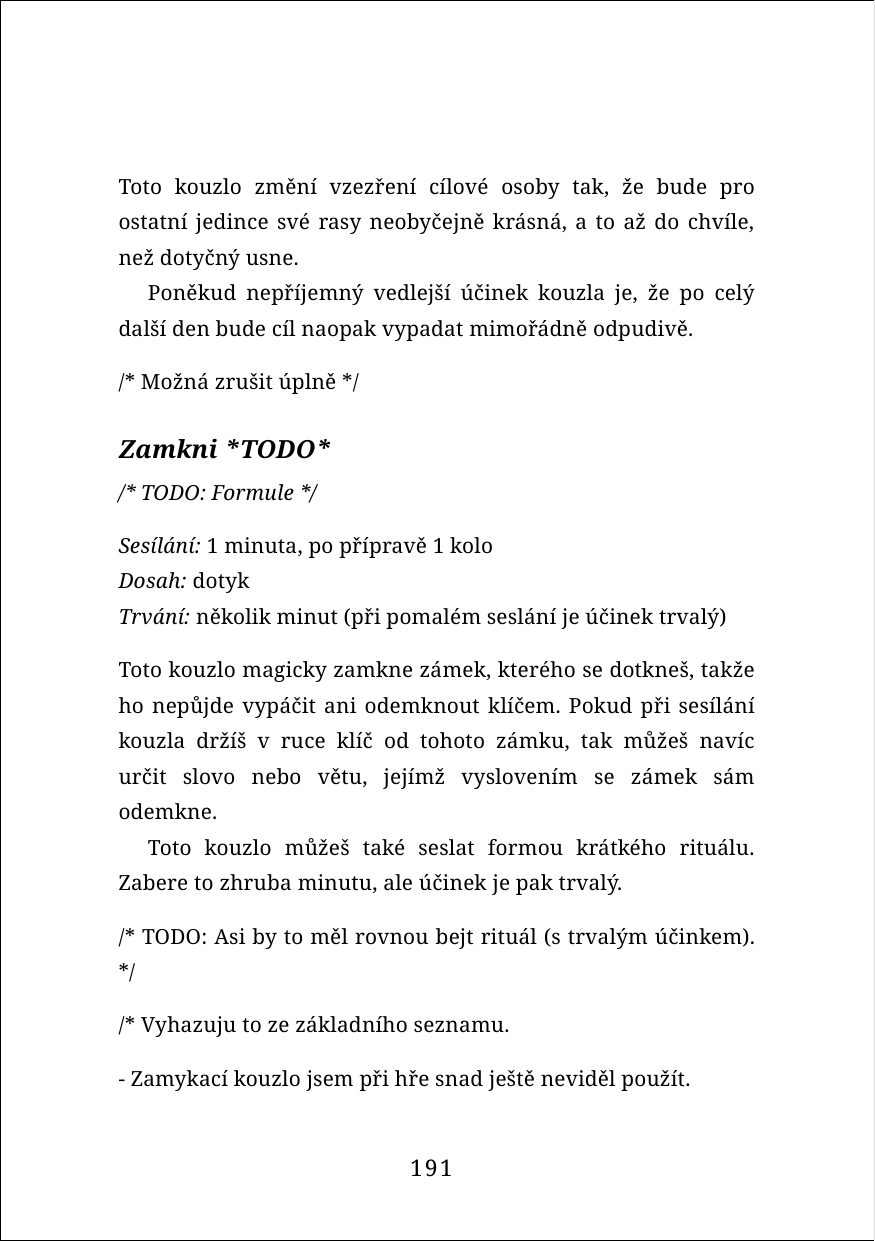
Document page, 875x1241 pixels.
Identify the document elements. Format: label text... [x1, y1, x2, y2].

text /* Vyhazuju to ze základního seznamu. [118, 1011, 756, 1039]
text Toto kouzlo magicky zamkne zámek, kterého se dotkneš, takže ho nepůjde vypáčit ani odemknout klíčem. Pokud při sesílání kouzla držíš v ruce klíč od tohoto zámku, tak můžeš navíc určit slovo nebo větu, jejímž vyslovením se zámek sám odemkne. Toto kouzlo můžeš také seslat formou krátkého rituálu. Zabere to zhruba minutu, ale účinek je pak trvalý. [118, 655, 756, 897]
text /* TODO: Asi by to měl rovnou bejt rituál (s trvalým účinkem). */ [118, 922, 756, 986]
text - Zamykací kouzlo jsem při hře snad ještě neviděl použít. [118, 1064, 756, 1092]
subtitle Zamkni *TODO* [118, 432, 756, 466]
text Sesílání: 1 minuta, po přípravě 1 kolo Dosah: dotyk Trvání: několik minut (při pomalém seslání je účinek trvalý) [118, 531, 756, 631]
text /* Možná zrušit úplně */ [118, 367, 756, 396]
text Toto kouzlo změní vzezření cílové osoby tak, že bude pro ostatní jedince své rasy neobyčejně krásná, a to až do chvíle, než dotyčný usne. Poněkud nepříjemný vedlejší účinek kouzla je, že po celý další den bude cíl naopak vypadat mimořádně odpudivě. [118, 172, 756, 342]
text /* TODO: Formule */ [118, 478, 756, 506]
